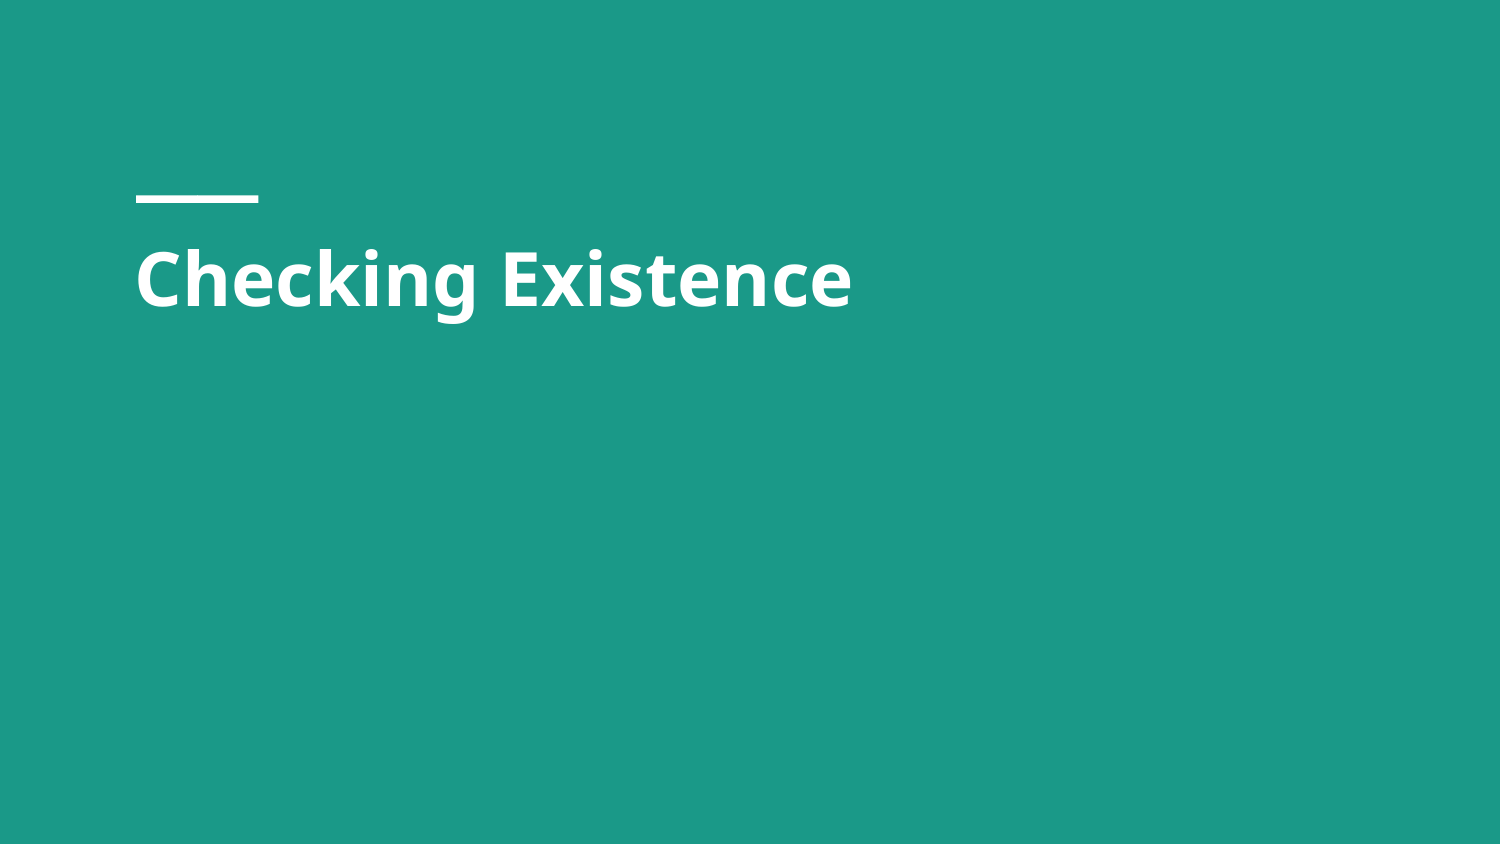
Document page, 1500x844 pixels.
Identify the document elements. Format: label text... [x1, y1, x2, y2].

title Checking Existence [119, 216, 1381, 466]
